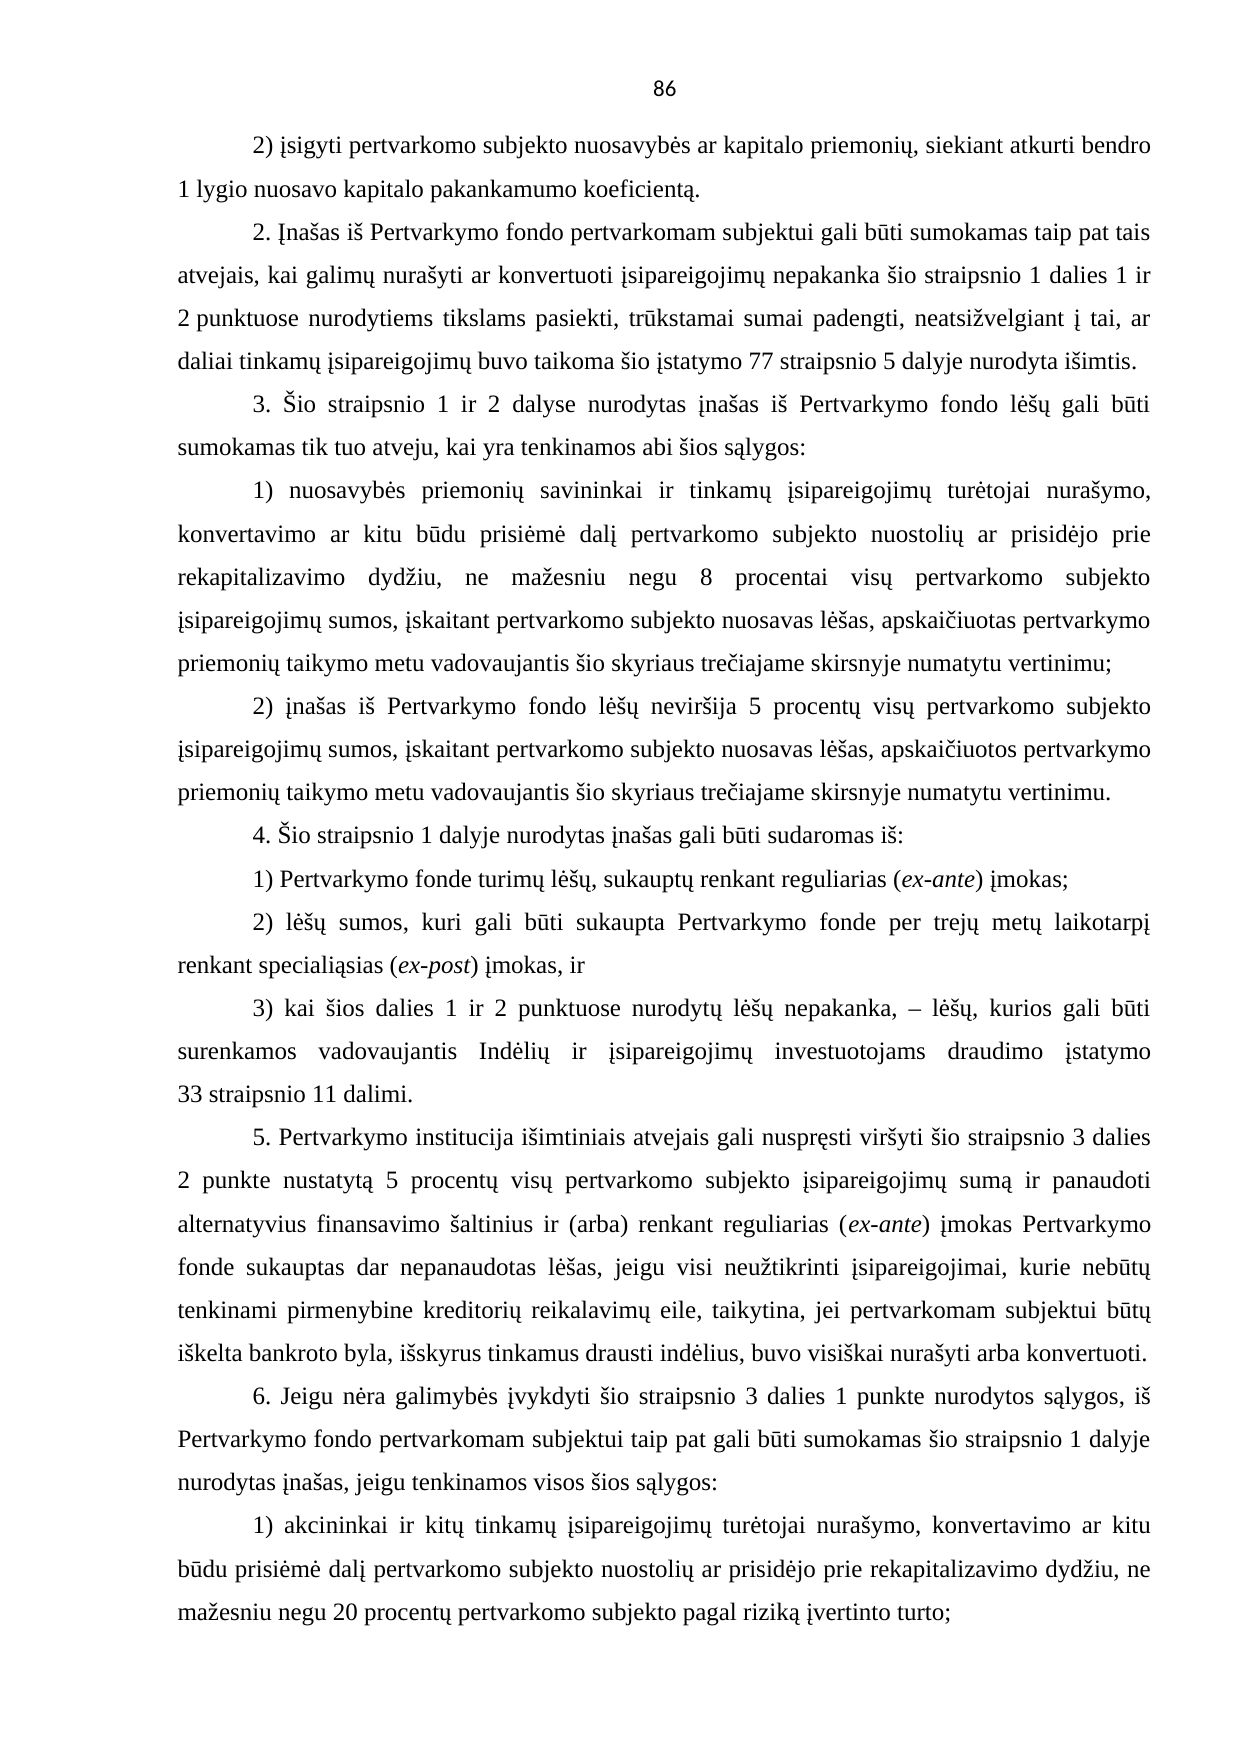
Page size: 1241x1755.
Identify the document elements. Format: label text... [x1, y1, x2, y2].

text 4. Šio straipsnio 1 dalyje nurodytas įnašas gali būti sudaromas iš: [177, 821, 1152, 849]
text 2) lėšų sumos, kuri gali būti sukaupta Pertvarkymo fonde per trejų metų laikotarpį renkant specialiąsias (ex-post) įmokas, ir [177, 907, 1152, 979]
text 6. Jeigu nėra galimybės įvykdyti šio straipsnio 3 dalies 1 punkte nurodytos sąlygos, iš Pertvarkymo fondo pertvarkomam subjektui taip pat gali būti sumokamas šio straipsnio 1 dalyje nurodytas įnašas, jeigu tenkinamos visos šios sąlygos: [177, 1381, 1152, 1496]
text 1) akcininkai ir kitų tinkamų įsipareigojimų turėtojai nurašymo, konvertavimo ar kitu būdu prisiėmė dalį pertvarkomo subjekto nuostolių ar prisidėjo prie rekapitalizavimo dydžiu, ne mažesniu negu 20 procentų pertvarkomo subjekto pagal riziką įvertinto turto; [177, 1511, 1152, 1626]
text 5. Pertvarkymo institucija išimtiniais atvejais gali nuspręsti viršyti šio straipsnio 3 dalies 2 punkte nustatytą 5 procentų visų pertvarkomo subjekto įsipareigojimų sumą ir panaudoti alternatyvius finansavimo šaltinius ir (arba) renkant reguliarias (ex-ante) įmokas Pertvarkymo fonde sukauptas dar nepanaudotas lėšas, jeigu visi neužtikrinti įsipareigojimai, kurie nebūtų tenkinami pirmenybine kreditorių reikalavimų eile, taikytina, jei pertvarkomam subjektui būtų iškelta bankroto byla, išskyrus tinkamus drausti indėlius, buvo visiškai nurašyti arba konvertuoti. [177, 1122, 1152, 1367]
text 2) įnašas iš Pertvarkymo fondo lėšų neviršija 5 procentų visų pertvarkomo subjekto įsipareigojimų sumos, įskaitant pertvarkomo subjekto nuosavas lėšas, apskaičiuotos pertvarkymo priemonių taikymo metu vadovaujantis šio skyriaus trečiajame skirsnyje numatytu vertinimu. [177, 691, 1152, 806]
text 3. Šio straipsnio 1 ir 2 dalyse nurodytas įnašas iš Pertvarkymo fondo lėšų gali būti sumokamas tik tuo atveju, kai yra tenkinamos abi šios sąlygos: [177, 389, 1152, 461]
text 2) įsigyti pertvarkomo subjekto nuosavybės ar kapitalo priemonių, siekiant atkurti bendro 1 lygio nuosavo kapitalo pakankamumo koeficientą. [177, 131, 1152, 202]
text 3) kai šios dalies 1 ir 2 punktuose nurodytų lėšų nepakanka, – lėšų, kurios gali būti surenkamos vadovaujantis Indėlių ir įsipareigojimų investuotojams draudimo įstatymo 33 straipsnio 11 dalimi. [177, 993, 1152, 1108]
text 1) Pertvarkymo fonde turimų lėšų, sukauptų renkant reguliarias (ex-ante) įmokas; [177, 864, 1152, 892]
text 1) nuosavybės priemonių savininkai ir tinkamų įsipareigojimų turėtojai nurašymo, konvertavimo ar kitu būdu prisiėmė dalį pertvarkomo subjekto nuostolių ar prisidėjo prie rekapitalizavimo dydžiu, ne mažesniu negu 8 procentai visų pertvarkomo subjekto įsipareigojimų sumos, įskaitant pertvarkomo subjekto nuosavas lėšas, apskaičiuotas pertvarkymo priemonių taikymo metu vadovaujantis šio skyriaus trečiajame skirsnyje numatytu vertinimu; [177, 476, 1152, 677]
text 2. Įnašas iš Pertvarkymo fondo pertvarkomam subjektui gali būti sumokamas taip pat tais atvejais, kai galimų nurašyti ar konvertuoti įsipareigojimų nepakanka šio straipsnio 1 dalies 1 ir 2 punktuose nurodytiems tikslams pasiekti, trūkstamai sumai padengti, neatsižvelgiant į tai, ar daliai tinkamų įsipareigojimų buvo taikoma šio įstatymo 77 straipsnio 5 dalyje nurodyta išimtis. [177, 217, 1152, 375]
